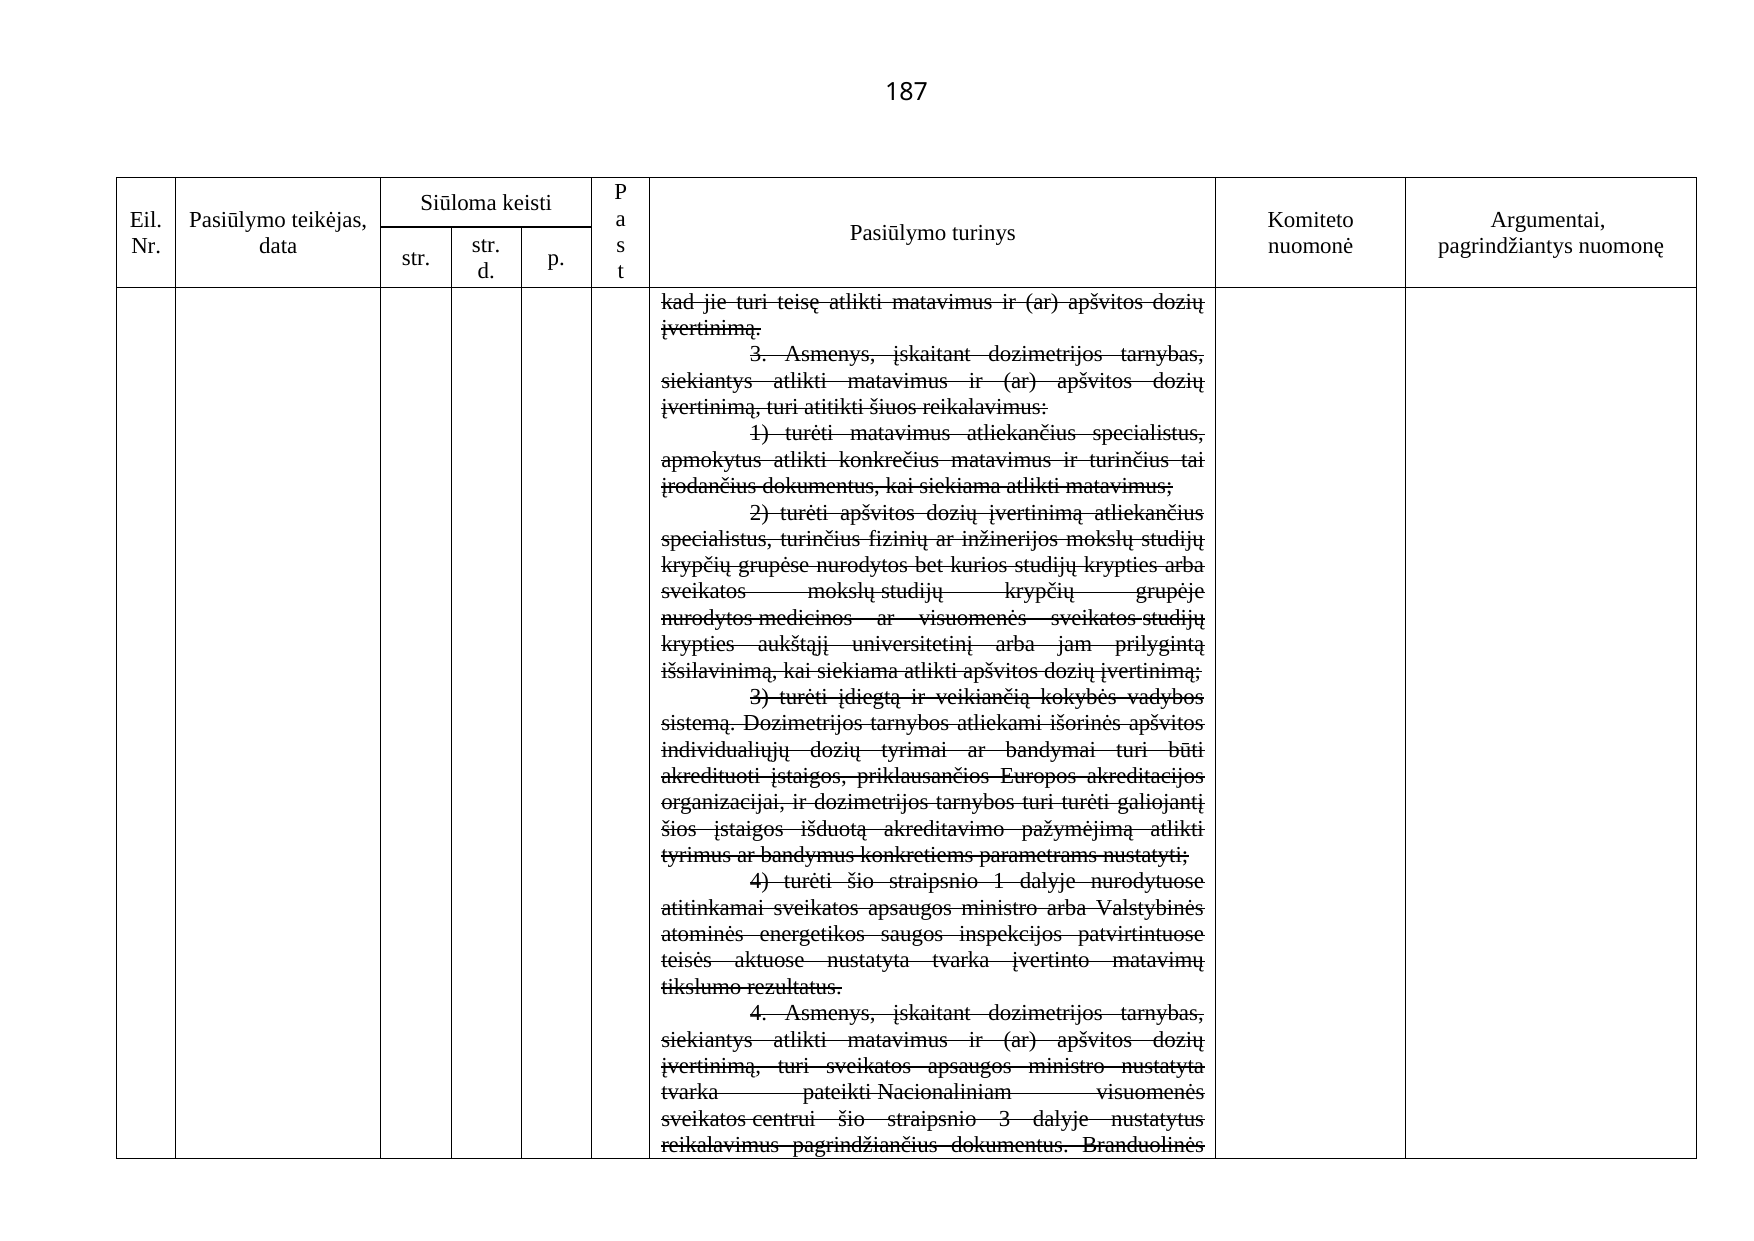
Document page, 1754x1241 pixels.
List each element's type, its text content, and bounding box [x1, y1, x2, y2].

table_header Pastabos [592, 178, 649, 287]
table_cell [381, 288, 451, 1157]
table_header Pasiūlymo teikėjas, data [176, 178, 380, 287]
table_cell [1406, 288, 1696, 1157]
table_cell [176, 288, 380, 1157]
table_header Komiteto nuomonė [1216, 178, 1405, 287]
table_cell [452, 288, 521, 1157]
table_cell [592, 288, 649, 1157]
table_cell kad jie turi teisę atlikti matavimus ir (ar) apšvitos dozių įvertinimą. 3. Asmenys, įskaitant dozimetrijos tarnybas, siekiantys atlikti matavimus ir (ar) apšvitos dozių įvertinimą, turi atitikti šiuos reikalavimus: 1) turėti matavimus atliekančius specialistus, apmokytus atlikti konkrečius matavimus ir turinčius tai įrodančius dokumentus, kai siekiama atlikti matavimus; 2) turėti apšvitos dozių įvertinimą atliekančius specialistus, turinčius fizinių ar inžinerijos mokslų studijų krypčių grupėse nurodytos bet kurios studijų krypties arba sveikatos mokslų studijų krypčių grupėje nurodytos medicinos ar visuomenės sveikatos studijų krypties aukštąjį universitetinį arba jam prilygintą išsilavinimą, kai siekiama atlikti apšvitos dozių įvertinimą; 3) turėti įdiegtą ir veikiančią kokybės vadybos sistemą. Dozimetrijos tarnybos atliekami išorinės apšvitos individualiųjų dozių tyrimai ar bandymai turi būti akredituoti įstaigos, priklausančios Europos akreditacijos organizacijai, ir dozimetrijos tarnybos turi turėti galiojantį šios įstaigos išduotą akreditavimo pažymėjimą atlikti tyrimus ar bandymus konkretiems parametrams nustatyti; 4) turėti šio straipsnio 1 dalyje nurodytuose atitinkamai sveikatos apsaugos ministro arba Valstybinės atominės energetikos saugos inspekcijos patvirtintuose teisės aktuose nustatyta tvarka įvertinto matavimų tikslumo rezultatus. 4. Asmenys, įskaitant dozimetrijos tarnybas, siekiantys atlikti matavimus ir (ar) apšvitos dozių įvertinimą, turi sveikatos apsaugos ministro nustatyta tvarka pateikti Nacionaliniam visuomenės sveikatos centrui šio straipsnio 3 dalyje nustatytus reikalavimus pagrindžiančius dokumentus. Branduolinės [650, 288, 1215, 1157]
table_header Pasiūlymo turinys [650, 178, 1215, 287]
table_cell [522, 288, 591, 1157]
table_cell [1216, 288, 1405, 1157]
table_cell str. d. [452, 228, 521, 287]
table_cell p. [522, 228, 591, 287]
table_header Argumentai, pagrindžiantys nuomonę [1406, 178, 1696, 287]
table_cell [117, 288, 175, 1157]
table_cell str. [381, 228, 451, 287]
table_header Eil. Nr. [117, 178, 175, 287]
table_header Siūloma keisti [381, 178, 591, 226]
